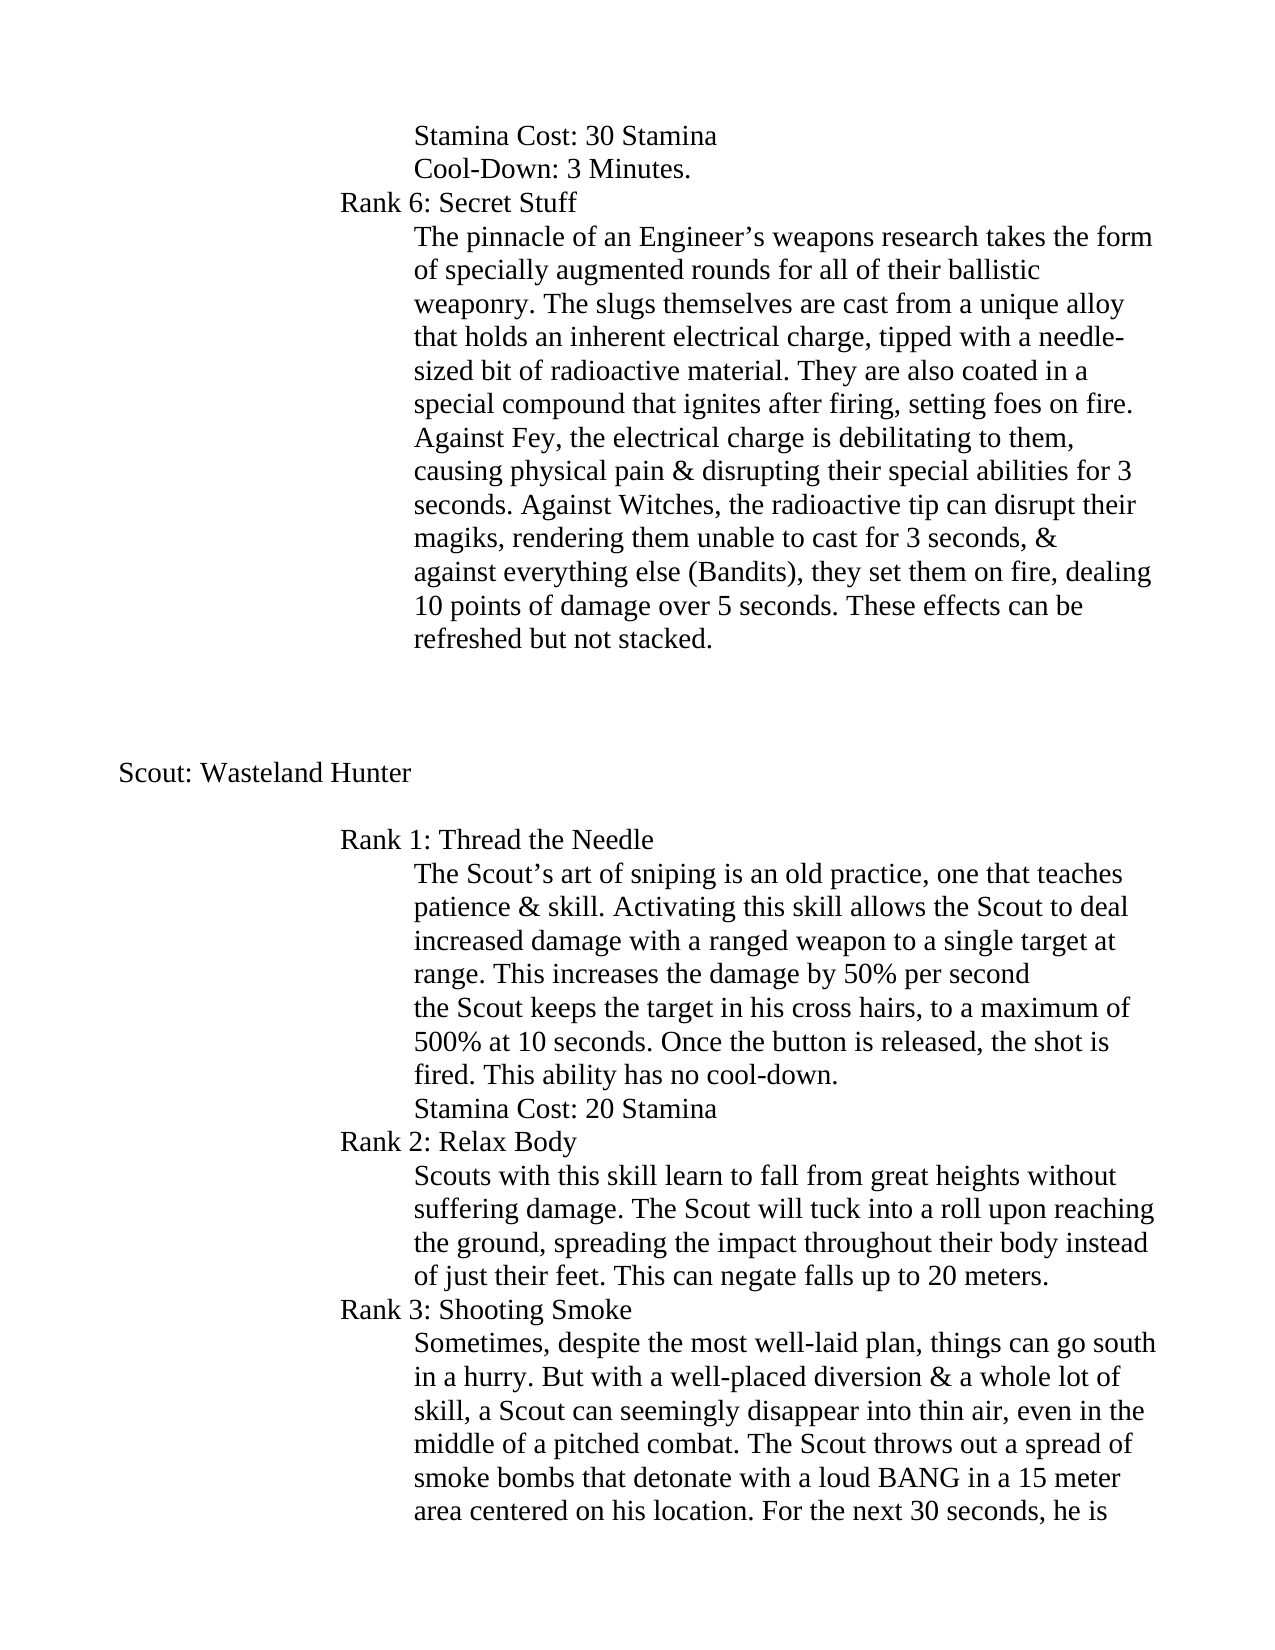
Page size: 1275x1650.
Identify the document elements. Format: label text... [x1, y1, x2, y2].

text Scout: Wasteland Hunter [118, 755, 1157, 789]
text Stamina Cost: 30 Stamina [118, 118, 1157, 152]
text Rank 1: Thread the Needle [118, 822, 1157, 856]
text Cool-Down: 3 Minutes. [118, 152, 1157, 185]
text The pinnacle of an Engineer’s weapons research takes the form of specially augmented rounds for all of their ballistic weaponry. The slugs themselves are cast from a unique alloy that holds an inherent electrical charge, tipped with a needle- sized bit of radioactive material. They are also coated in a special compound that ignites after firing, setting foes on fire. Against Fey, the electrical charge is debilitating to them, causing physical pain & disrupting their special abilities for 3 seconds. Against Witches, the radioactive tip can disrupt their magiks, rendering them unable to cast for 3 seconds, & against everything else (Bandits), they set them on fire, dealing 10 points of damage over 5 seconds. These effects can be refreshed but not stacked. [118, 219, 1157, 655]
text Stamina Cost: 20 Stamina [118, 1091, 1157, 1124]
text Rank 3: Shooting Smoke [118, 1292, 1157, 1326]
text Rank 2: Relax Body [118, 1124, 1157, 1158]
text Scouts with this skill learn to fall from great heights without suffering damage. The Scout will tuck into a roll upon reaching the ground, spreading the impact throughout their body instead of just their feet. This can negate falls up to 20 meters. [118, 1158, 1157, 1292]
text Rank 6: Secret Stuff [118, 185, 1157, 219]
text Sometimes, despite the most well-laid plan, things can go south in a hurry. But with a well-placed diversion & a whole lot of skill, a Scout can seemingly disappear into thin air, even in the middle of a pitched combat. The Scout throws out a spread of smoke bombs that detonate with a loud BANG in a 15 meter area centered on his location. For the next 30 seconds, he is [118, 1326, 1157, 1527]
text The Scout’s art of sniping is an old practice, one that teaches patience & skill. Activating this skill allows the Scout to deal increased damage with a ranged weapon to a single target at range. This increases the damage by 50% per second the Scout keeps the target in his cross hairs, to a maximum of 500% at 10 seconds. Once the button is released, the shot is fired. This ability has no cool-down. [118, 856, 1157, 1091]
